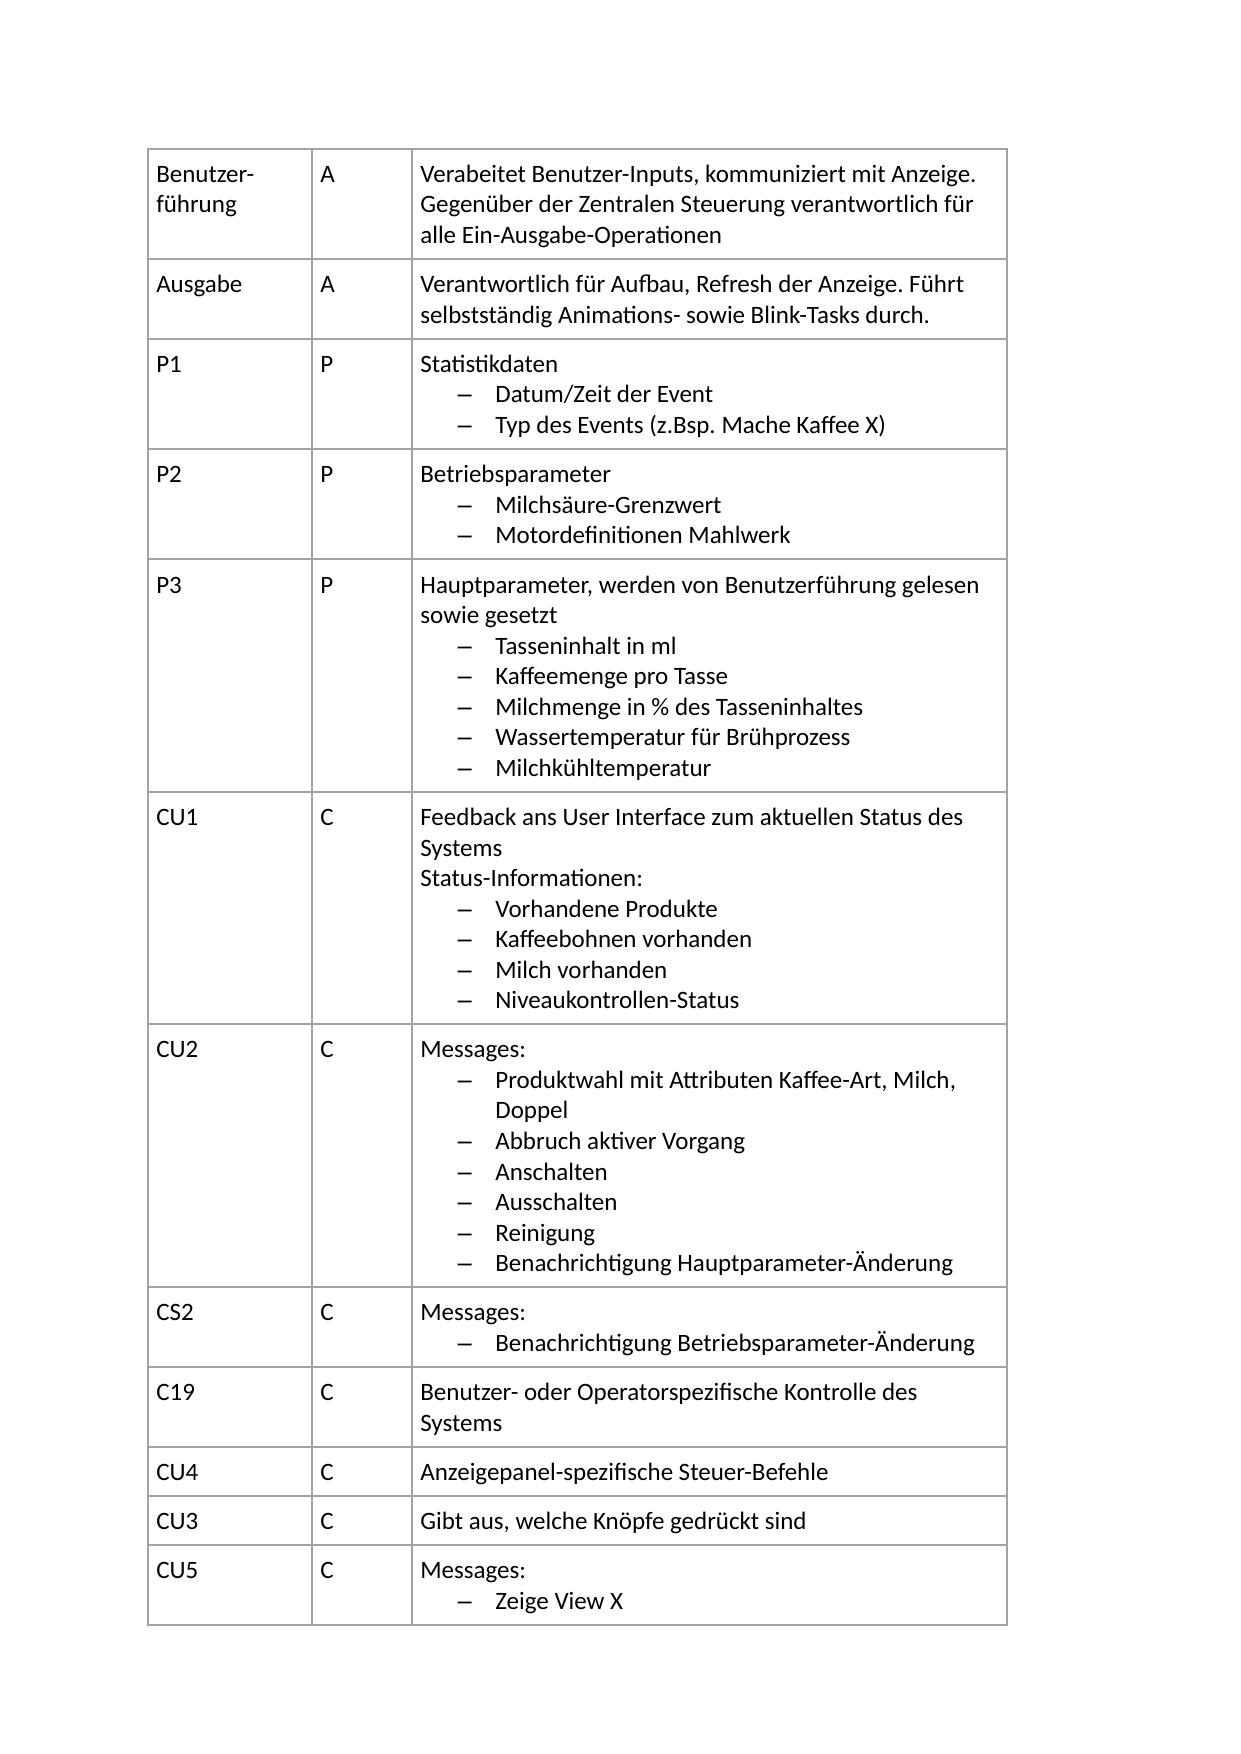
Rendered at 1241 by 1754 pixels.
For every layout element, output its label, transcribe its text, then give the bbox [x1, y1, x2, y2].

table_cell Gibt aus, welche Knöpfe gedrückt sind [413, 1497, 1006, 1544]
table_cell CU5 [149, 1546, 311, 1624]
table_cell C [313, 1448, 411, 1495]
table_cell P [313, 560, 411, 791]
table_cell Messages: Benachrichtigung Betriebsparameter-Änderung [413, 1288, 1006, 1366]
table_cell C19 [149, 1368, 311, 1446]
table_cell P [313, 340, 411, 448]
table_cell CU3 [149, 1497, 311, 1544]
table_cell Messages: Produktwahl mit Attributen Kaffee-Art, Milch, Doppel Abbruch aktiver Vorgang Anschalten Ausschalten Reinigung Benachrichtigung Hauptparameter-Änderung [413, 1025, 1006, 1286]
table_header Verabeitet Benutzer-Inputs, kommuniziert mit Anzeige. Gegenüber der Zentralen Steuerung verantwortlich für alle Ein-Ausgabe-Operationen [413, 150, 1006, 258]
table_cell CU2 [149, 1025, 311, 1286]
table_cell Hauptparameter, werden von Benutzerführung gelesen sowie gesetzt Tasseninhalt in ml Kaffeemenge pro Tasse Milchmenge in % des Tasseninhaltes Wassertemperatur für Brühprozess Milchkühltemperatur [413, 560, 1006, 791]
table_cell Betriebsparameter Milchsäure-Grenzwert Motordefinitionen Mahlwerk [413, 450, 1006, 558]
table_cell P3 [149, 560, 311, 791]
table_header A [313, 150, 411, 258]
table_cell Feedback ans User Interface zum aktuellen Status des Systems Status-Informationen: Vorhandene Produkte Kaffeebohnen vorhanden Milch vorhanden Niveaukontrollen-Status [413, 793, 1006, 1023]
table_cell C [313, 793, 411, 1023]
table_cell Verantwortlich für Aufbau, Refresh der Anzeige. Führt selbstständig Animations- sowie Blink-Tasks durch. [413, 260, 1006, 338]
table_cell P2 [149, 450, 311, 558]
table_cell Messages: Zeige View X [413, 1546, 1006, 1624]
table_cell Ausgabe [149, 260, 311, 338]
table_cell P [313, 450, 411, 558]
table_header Benutzer-führung [149, 150, 311, 258]
table_cell C [313, 1497, 411, 1544]
table_cell C [313, 1546, 411, 1624]
table_cell P1 [149, 340, 311, 448]
table_cell Statistikdaten Datum/Zeit der Event Typ des Events (z.Bsp. Mache Kaffee X) [413, 340, 1006, 448]
table_cell C [313, 1025, 411, 1286]
table_cell C [313, 1288, 411, 1366]
table_cell A [313, 260, 411, 338]
table_cell Benutzer- oder Operatorspezifische Kontrolle des Systems [413, 1368, 1006, 1446]
table_cell CU4 [149, 1448, 311, 1495]
table_cell C [313, 1368, 411, 1446]
table_cell CU1 [149, 793, 311, 1023]
table_cell Anzeigepanel-spezifische Steuer-Befehle [413, 1448, 1006, 1495]
table_cell CS2 [149, 1288, 311, 1366]
